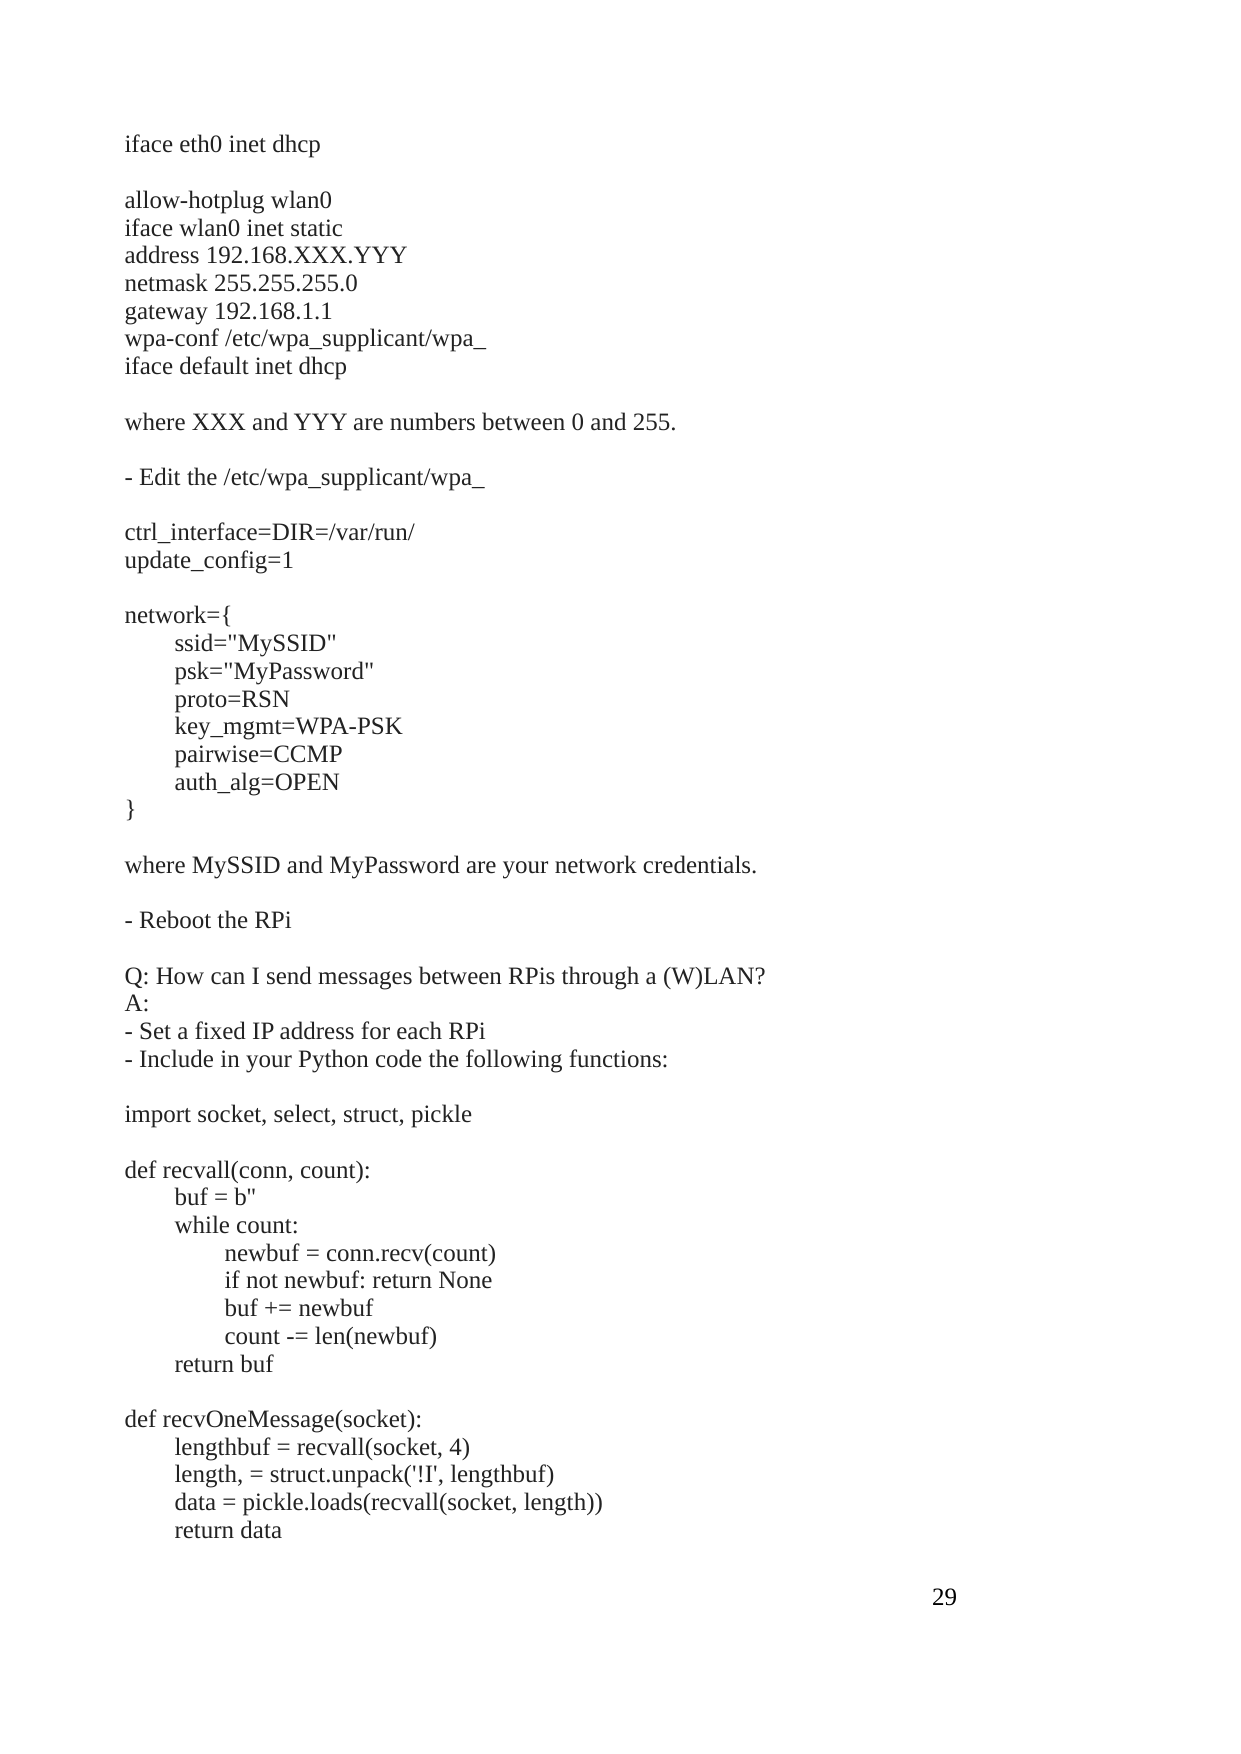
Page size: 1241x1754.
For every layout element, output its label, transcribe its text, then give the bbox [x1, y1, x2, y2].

text pairwise=CCMP [118, 740, 1122, 768]
text address 192.168.XXX.YYY [118, 241, 1122, 269]
text where MySSID and MyPassword are your network credentials. [118, 851, 1122, 879]
text ssid="MySSID" [118, 629, 1122, 657]
text while count: [118, 1211, 1122, 1239]
text iface eth0 inet dhcp [118, 124, 1122, 158]
text - Reboot the RPi [118, 906, 1122, 934]
text buf += newbuf [118, 1294, 1122, 1322]
text network={ [118, 602, 1122, 629]
text - Edit the /etc/wpa_supplicant/wpa_ [118, 463, 1122, 491]
text proto=RSN [118, 685, 1122, 712]
text netmask 255.255.255.0 [118, 269, 1122, 297]
text length, = struct.unpack('!I', lengthbuf) [118, 1461, 1122, 1488]
text newbuf = conn.recv(count) [118, 1239, 1122, 1267]
text - Include in your Python code the following functions: [118, 1045, 1122, 1073]
text Q: How can I send messages between RPis through a (W)LAN? [118, 962, 1122, 989]
text gateway 192.168.1.1 [118, 297, 1122, 324]
text buf = b'' [118, 1183, 1122, 1211]
text wpa-conf /etc/wpa_supplicant/wpa_ [118, 324, 1122, 352]
text } [118, 796, 1122, 823]
text psk="MyPassword" [118, 657, 1122, 685]
text key_mgmt=WPA-PSK [118, 712, 1122, 740]
text ctrl_interface=DIR=/var/run/ [118, 518, 1122, 546]
text return buf [118, 1350, 1122, 1377]
text if not newbuf: return None [118, 1267, 1122, 1294]
text auth_alg=OPEN [118, 768, 1122, 796]
text count -= len(newbuf) [118, 1322, 1122, 1350]
text import socket, select, struct, pickle [118, 1100, 1122, 1128]
text allow-hotplug wlan0 [118, 186, 1122, 214]
text A: [118, 989, 1122, 1017]
text update_config=1 [118, 546, 1122, 574]
text data = pickle.loads(recvall(socket, length)) [118, 1488, 1122, 1516]
text return data [118, 1516, 1122, 1550]
text iface wlan0 inet static [118, 214, 1122, 241]
text lengthbuf = recvall(socket, 4) [118, 1433, 1122, 1461]
text def recvOneMessage(socket): [118, 1405, 1122, 1433]
text - Set a fixed IP address for each RPi [118, 1017, 1122, 1045]
text iface default inet dhcp [118, 352, 1122, 380]
text def recvall(conn, count): [118, 1156, 1122, 1183]
text where XXX and YYY are numbers between 0 and 255. [118, 408, 1122, 435]
